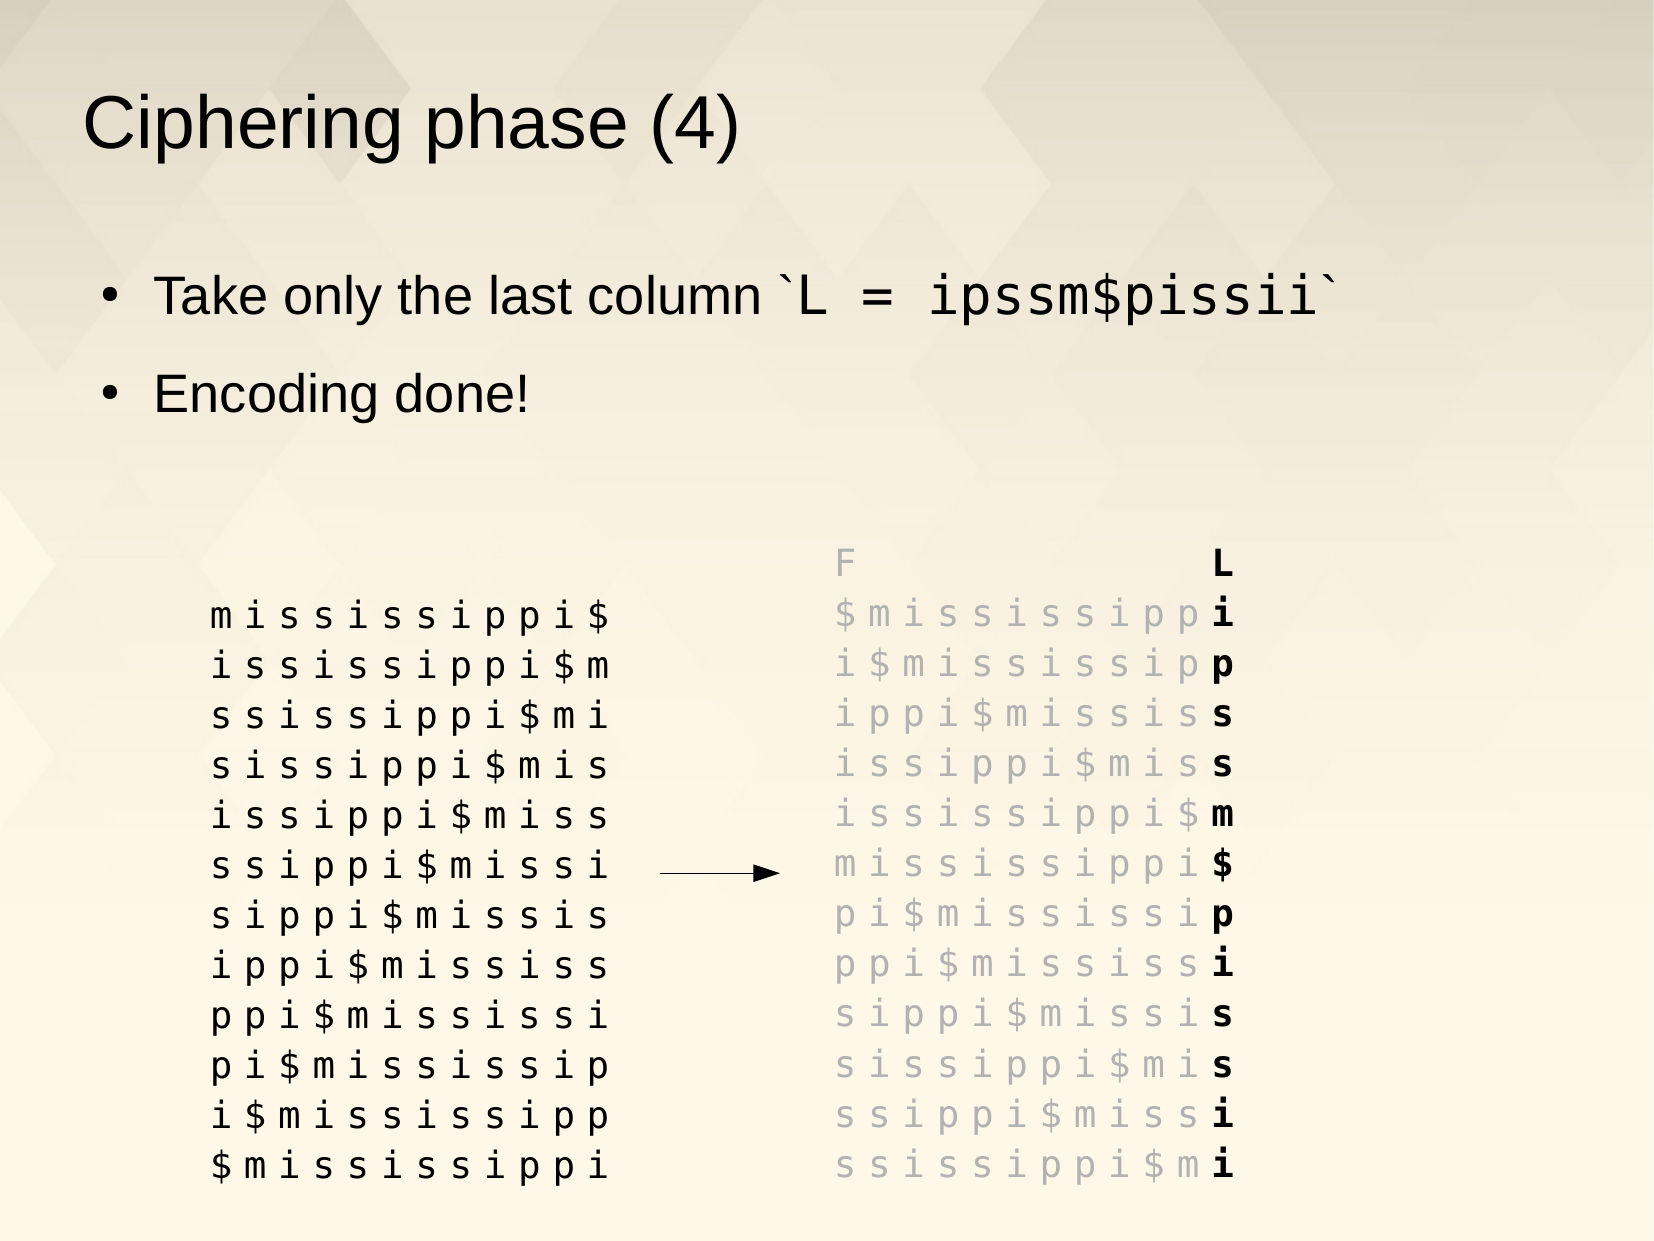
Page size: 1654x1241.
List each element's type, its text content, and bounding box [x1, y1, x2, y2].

title Ciphering phase (4) [82, 49, 1571, 196]
picture [0, 0, 1654, 1241]
text_box mississippi$ ississippi$m ssissippi$mi sissippi$mis issippi$miss ssippi$missi sippi$missis ippi$mississ ppi$mississi pi$mississip i$mississipp $mississippi [195, 579, 706, 1189]
text_box F L $mississippi i$mississipp ippi$mississ issippi$miss ississippi$m mississippi$ pi$mississip ppi$mississi sippi$missis sissippi$mis ssippi$missi ssissippi$mi [819, 528, 1330, 1187]
list Take only the last column `L = ipssm$pissii` Encoding done! [82, 264, 1571, 1034]
